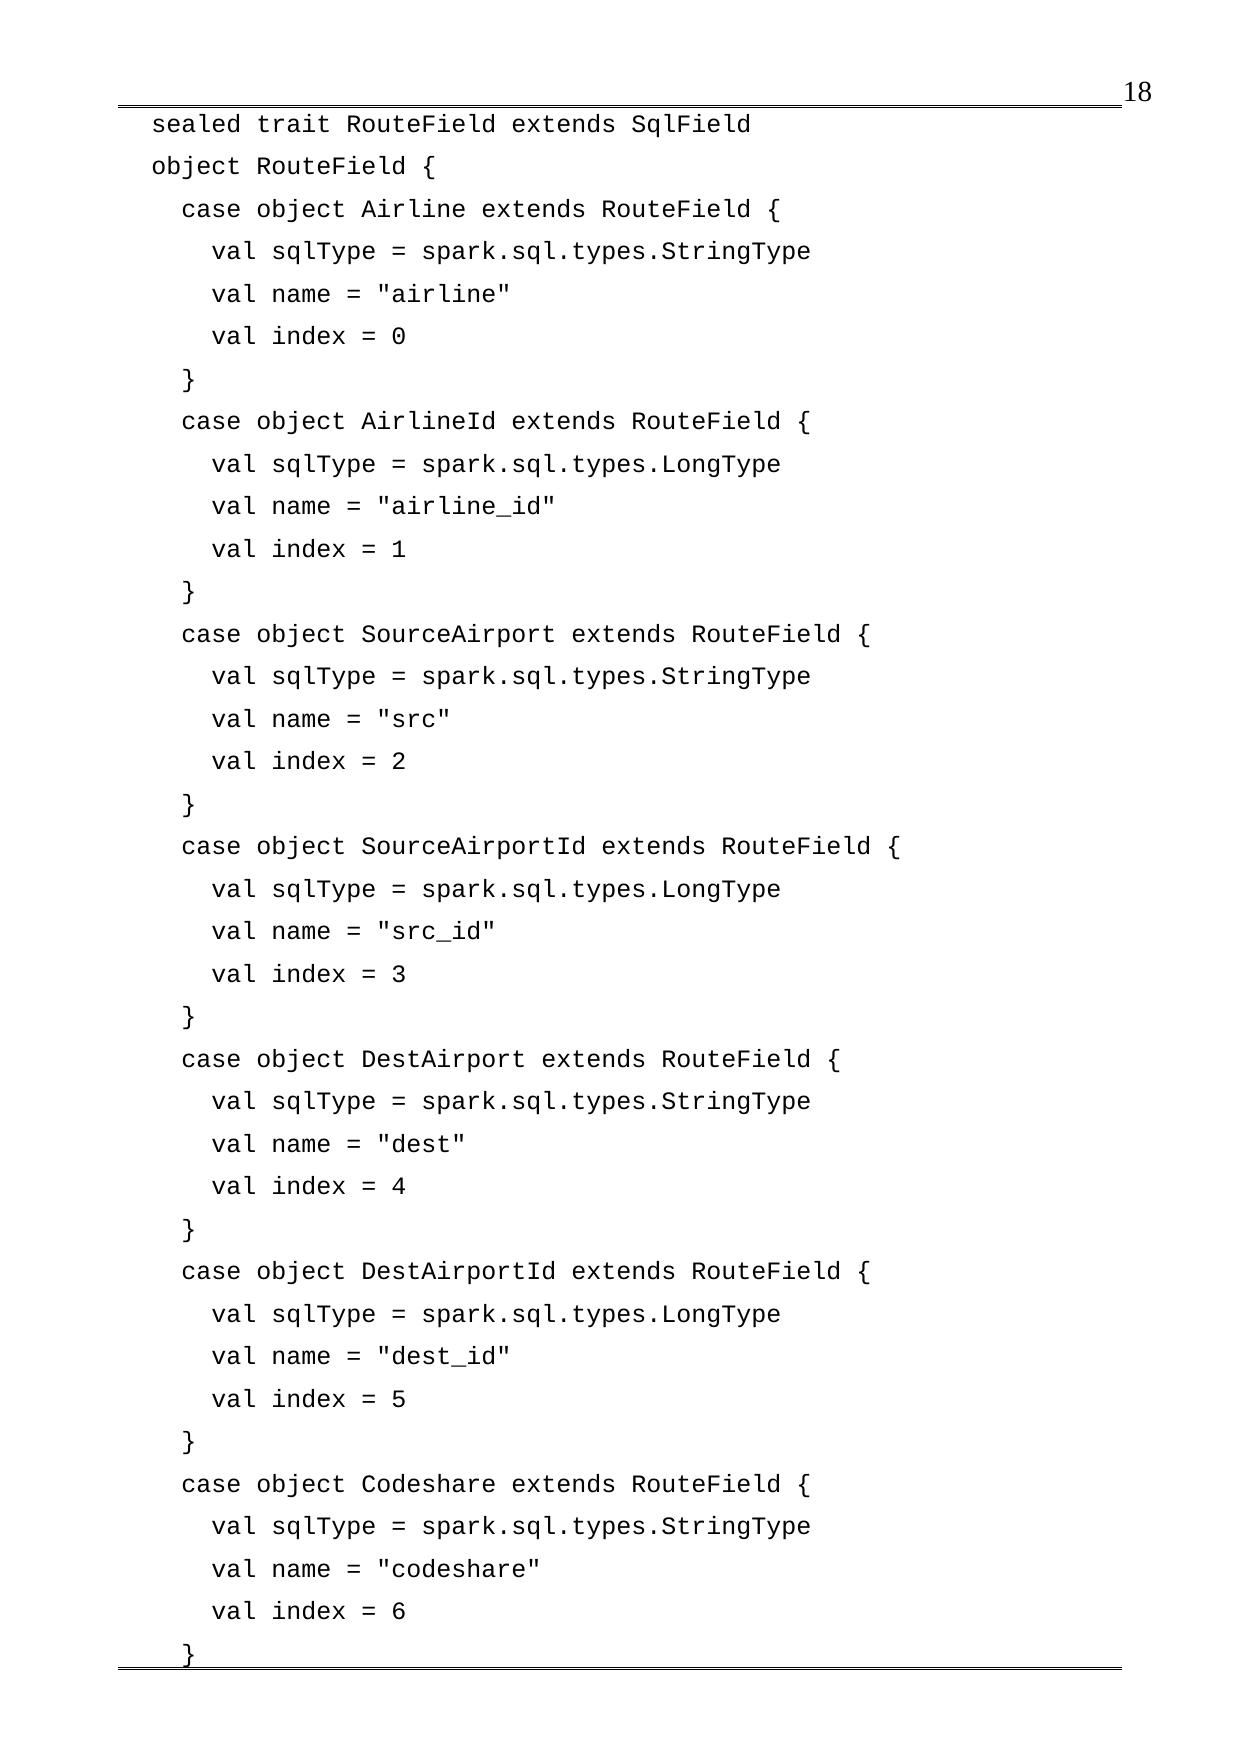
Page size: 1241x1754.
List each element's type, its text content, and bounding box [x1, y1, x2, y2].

text case object Airline extends RouteField { [118, 190, 1122, 225]
text val sqlType = spark.sql.types.LongType [118, 870, 1122, 905]
text val index = 5 [118, 1380, 1122, 1415]
text sealed trait RouteField extends SqlField [118, 108, 1122, 140]
text val sqlType = spark.sql.types.StringType [118, 1083, 1122, 1117]
text case object Codeshare extends RouteField { [118, 1465, 1122, 1500]
text val name = "airline_id" [118, 488, 1122, 522]
text val name = "airline" [118, 275, 1122, 310]
text val sqlType = spark.sql.types.StringType [118, 658, 1122, 692]
text val name = "src" [118, 700, 1122, 735]
text } [118, 785, 1122, 820]
text val index = 4 [118, 1168, 1122, 1202]
text case object DestAirportId extends RouteField { [118, 1253, 1122, 1287]
text val index = 0 [118, 318, 1122, 352]
text case object DestAirport extends RouteField { [118, 1040, 1122, 1075]
text case object SourceAirportId extends RouteField { [118, 828, 1122, 862]
text val sqlType = spark.sql.types.LongType [118, 445, 1122, 480]
text } [118, 360, 1122, 395]
text val index = 3 [118, 955, 1122, 990]
text } [118, 998, 1122, 1032]
text val sqlType = spark.sql.types.LongType [118, 1295, 1122, 1330]
text val index = 1 [118, 530, 1122, 565]
text } [118, 1635, 1122, 1667]
text case object AirlineId extends RouteField { [118, 403, 1122, 437]
text } [118, 1423, 1122, 1457]
text val index = 2 [118, 743, 1122, 777]
text val sqlType = spark.sql.types.StringType [118, 233, 1122, 267]
text object RouteField { [118, 148, 1122, 182]
text val sqlType = spark.sql.types.StringType [118, 1508, 1122, 1542]
text } [118, 1210, 1122, 1245]
text val name = "dest" [118, 1125, 1122, 1160]
text case object SourceAirport extends RouteField { [118, 615, 1122, 650]
text } [118, 573, 1122, 607]
text val index = 6 [118, 1593, 1122, 1627]
text val name = "dest_id" [118, 1338, 1122, 1372]
text val name = "codeshare" [118, 1550, 1122, 1585]
text val name = "src_id" [118, 913, 1122, 947]
